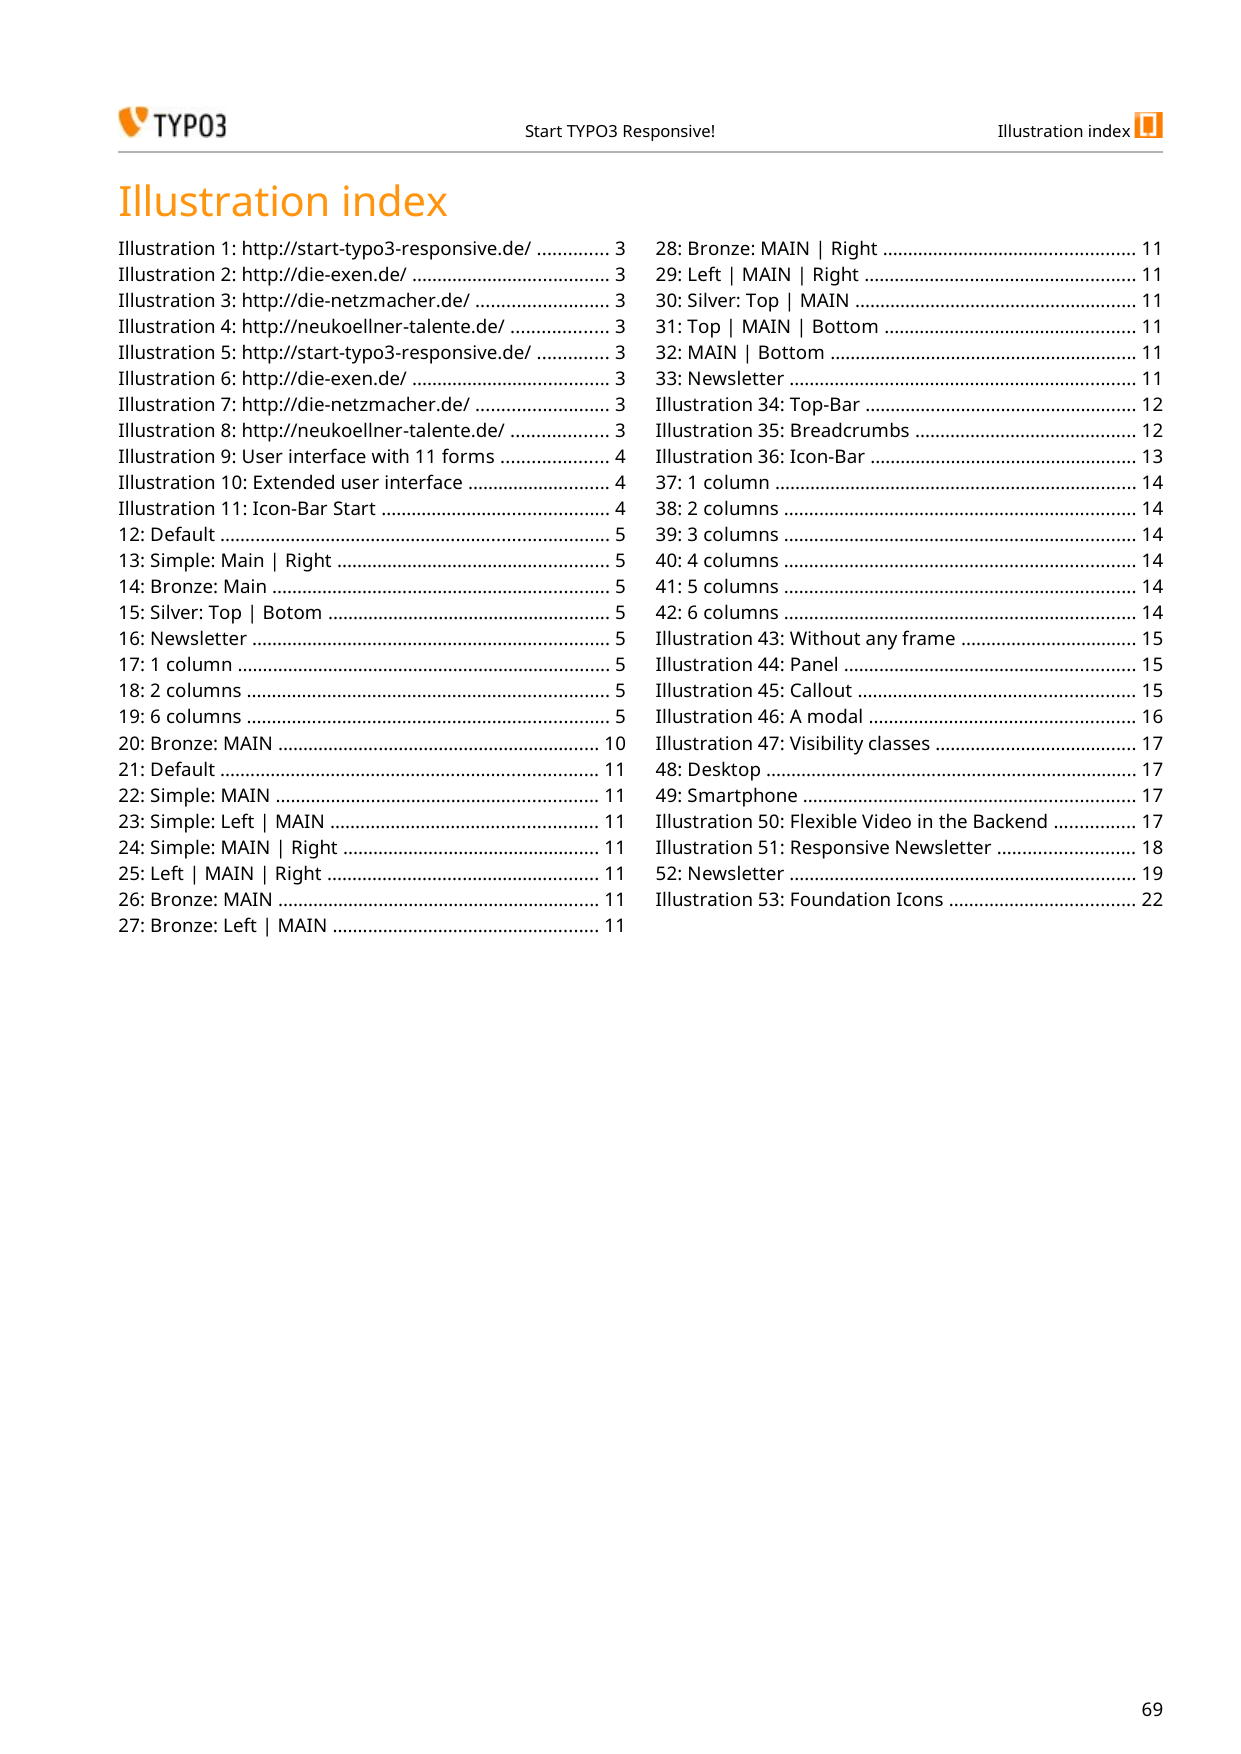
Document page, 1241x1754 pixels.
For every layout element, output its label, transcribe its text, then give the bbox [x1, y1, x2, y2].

text Illustration 9: User interface with 11 forms 4 [118, 443, 626, 469]
text 22: Simple: MAIN 11 [118, 781, 626, 807]
text 26: Bronze: MAIN 11 [118, 886, 626, 912]
text Illustration 10: Extended user interface 4 [118, 469, 626, 495]
text 38: 2 columns 14 [655, 495, 1163, 521]
text Illustration 43: Without any frame 15 [655, 625, 1163, 651]
text 32: MAIN | Bottom 11 [655, 339, 1163, 365]
text 12: Default 5 [118, 521, 626, 547]
text Illustration 47: Visibility classes 17 [655, 729, 1163, 755]
text Illustration 46: A modal 16 [655, 703, 1163, 729]
text 31: Top | MAIN | Bottom 11 [655, 313, 1163, 339]
text 48: Desktop 17 [655, 755, 1163, 781]
text Illustration 36: Icon-Bar 13 [655, 443, 1163, 469]
text Illustration 35: Breadcrumbs 12 [655, 417, 1163, 443]
text 39: 3 columns 14 [655, 521, 1163, 547]
text 25: Left | MAIN | Right 11 [118, 859, 626, 886]
text 19: 6 columns 5 [118, 703, 626, 729]
text 23: Simple: Left | MAIN 11 [118, 807, 626, 833]
text Illustration 51: Responsive Newsletter 18 [655, 833, 1163, 859]
subtitle Illustration index [118, 172, 1163, 229]
text 17: 1 column 5 [118, 651, 626, 677]
text 27: Bronze: Left | MAIN 11 [118, 912, 626, 938]
picture [1134, 112, 1163, 138]
text 18: 2 columns 5 [118, 677, 626, 703]
text 28: Bronze: MAIN | Right 11 [655, 234, 1163, 261]
text 21: Default 11 [118, 755, 626, 781]
text Illustration 34: Top-Bar 12 [655, 391, 1163, 417]
text 41: 5 columns 14 [655, 573, 1163, 599]
text Illustration 3: http://die-netzmacher.de/ 3 [118, 287, 626, 313]
text 42: 6 columns 14 [655, 599, 1163, 625]
text 33: Newsletter 11 [655, 365, 1163, 391]
text Illustration 4: http://neukoellner-talente.de/ 3 [118, 313, 626, 339]
text 40: 4 columns 14 [655, 547, 1163, 573]
text Illustration 11: Icon-Bar Start 4 [118, 495, 626, 521]
text Illustration 8: http://neukoellner-talente.de/ 3 [118, 417, 626, 443]
text Illustration 1: http://start-typo3-responsive.de/ 3 [118, 234, 626, 261]
text 14: Bronze: Main 5 [118, 573, 626, 599]
text 24: Simple: MAIN | Right 11 [118, 833, 626, 859]
text 16: Newsletter 5 [118, 625, 626, 651]
text Illustration 7: http://die-netzmacher.de/ 3 [118, 391, 626, 417]
text Illustration 44: Panel 15 [655, 651, 1163, 677]
text 30: Silver: Top | MAIN 11 [655, 287, 1163, 313]
picture [118, 106, 227, 138]
text Illustration 5: http://start-typo3-responsive.de/ 3 [118, 339, 626, 365]
text 52: Newsletter 19 [655, 859, 1163, 886]
text 15: Silver: Top | Botom 5 [118, 599, 626, 625]
text 49: Smartphone 17 [655, 781, 1163, 807]
text Illustration 45: Callout 15 [655, 677, 1163, 703]
text 37: 1 column 14 [655, 469, 1163, 495]
text Illustration 53: Foundation Icons 22 [655, 886, 1163, 912]
text Illustration 6: http://die-exen.de/ 3 [118, 365, 626, 391]
text Illustration 50: Flexible Video in the Backend 17 [655, 807, 1163, 833]
text 20: Bronze: MAIN 10 [118, 729, 626, 755]
text Illustration 2: http://die-exen.de/ 3 [118, 261, 626, 287]
text 29: Left | MAIN | Right 11 [655, 261, 1163, 287]
text 13: Simple: Main | Right 5 [118, 547, 626, 573]
